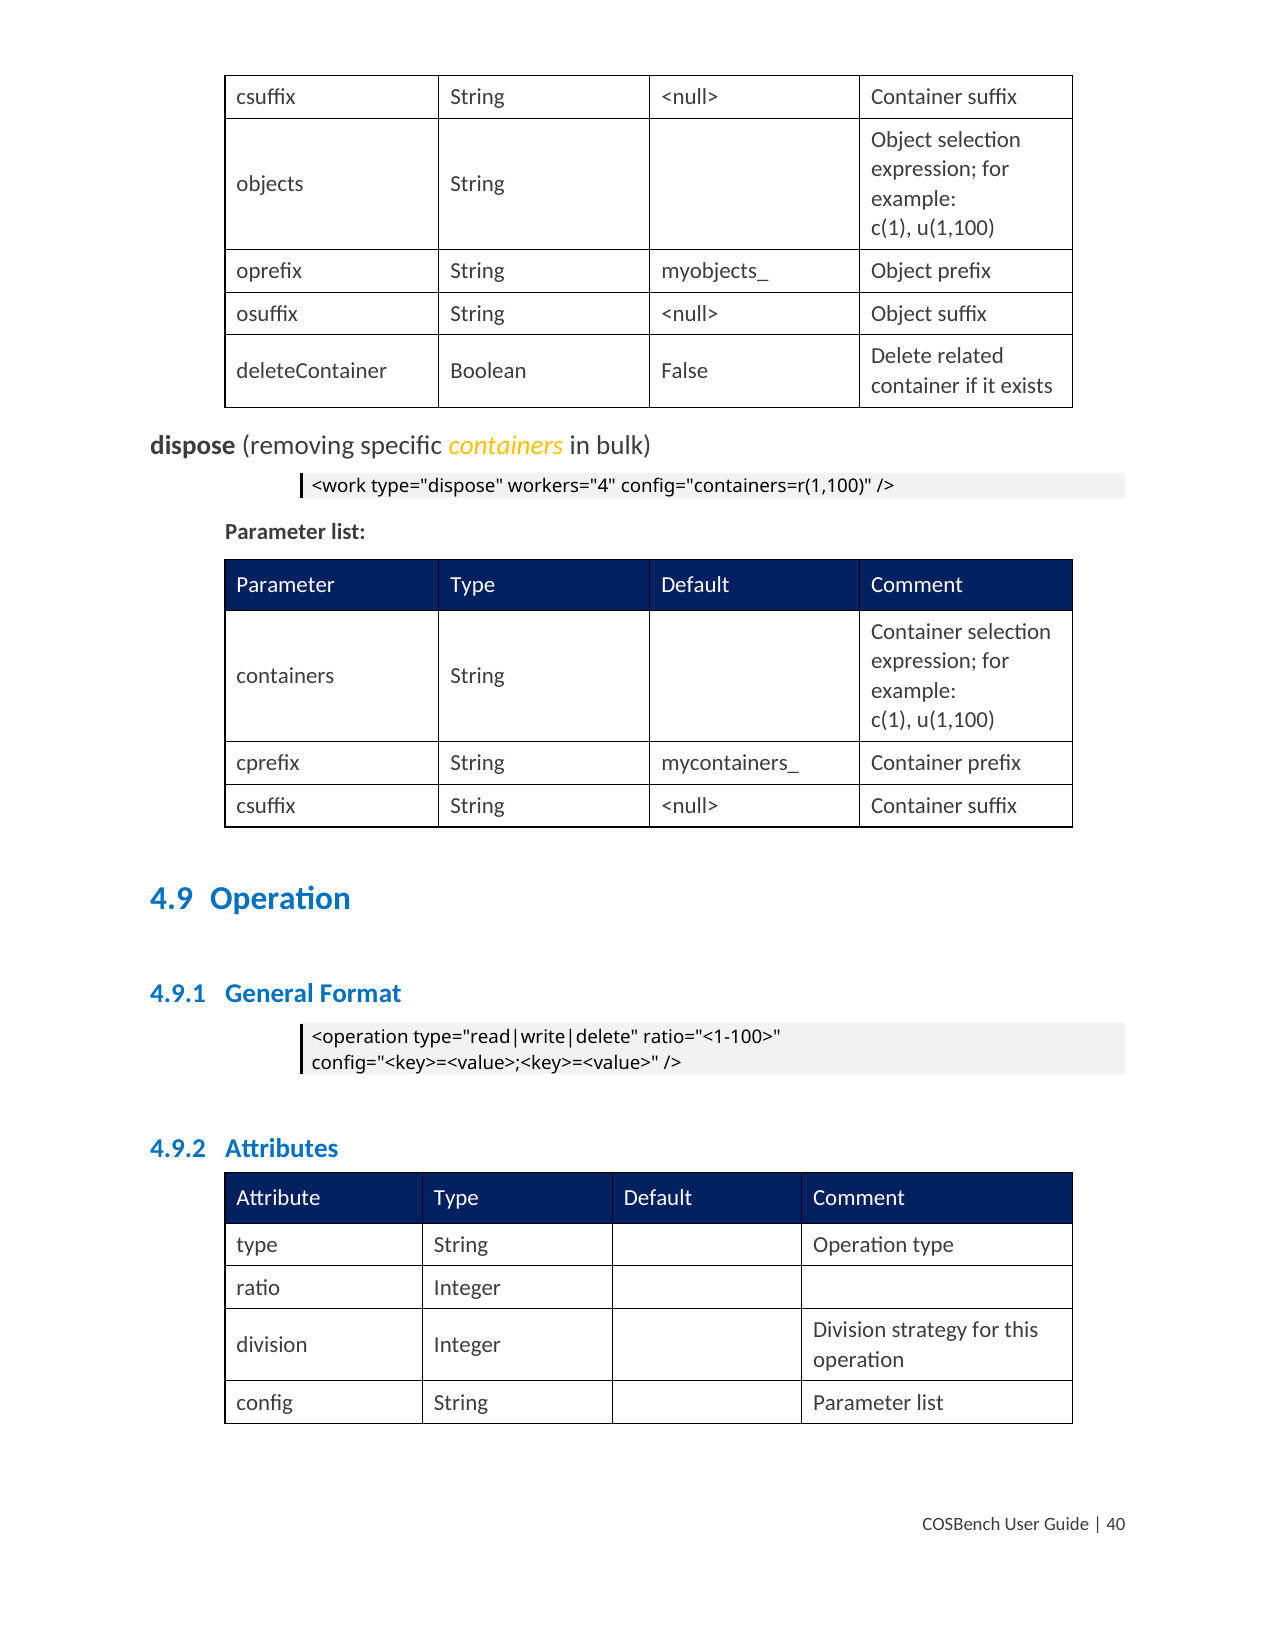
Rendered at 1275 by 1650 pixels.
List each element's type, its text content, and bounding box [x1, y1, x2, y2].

table_cell osuffix [226, 293, 438, 334]
table_cell String [439, 611, 649, 741]
subtitle Operation [150, 877, 1125, 918]
table_cell String [439, 250, 649, 292]
table_cell Container prefix [860, 742, 1072, 783]
subtitle General Format [150, 976, 1125, 1009]
table_cell String [439, 119, 649, 249]
table_cell <null> [650, 76, 859, 118]
table_cell [613, 1381, 801, 1423]
table_cell [613, 1266, 801, 1308]
table_cell Division strategy for this operation [802, 1309, 1072, 1380]
table_cell Delete related container if it exists [860, 335, 1072, 407]
table_cell String [439, 742, 649, 783]
table_cell myobjects_ [650, 250, 859, 292]
table_cell Integer [423, 1309, 612, 1380]
table_header Comment [802, 1173, 1072, 1223]
table_cell oprefix [226, 250, 438, 292]
table_cell csuffix [226, 76, 438, 118]
table_cell ratio [226, 1266, 422, 1308]
table_cell <null> [650, 293, 859, 334]
table_cell type [226, 1224, 422, 1265]
table_header Default [613, 1173, 801, 1223]
table_cell Container selection expression; for example: c(1), u(1,100) [860, 611, 1072, 741]
table_cell Container suffix [860, 785, 1072, 826]
table_header Attribute [226, 1173, 422, 1223]
table_cell csuffix [226, 785, 438, 826]
table_header Type [423, 1173, 612, 1223]
table_cell [650, 611, 859, 741]
table_cell Object prefix [860, 250, 1072, 292]
table_cell <null> [650, 785, 859, 826]
table_header Type [439, 560, 649, 610]
table_cell Boolean [439, 335, 649, 407]
table_cell False [650, 335, 859, 407]
table_cell division [226, 1309, 422, 1380]
table_cell mycontainers_ [650, 742, 859, 783]
table_cell String [423, 1381, 612, 1423]
table_cell String [439, 76, 649, 118]
table_cell String [423, 1224, 612, 1265]
text <work type="dispose" workers="4" config="containers=r(1,100)" /> [303, 473, 1125, 498]
table_header Comment [860, 560, 1072, 610]
subtitle Attributes [150, 1131, 1125, 1164]
table_cell cprefix [226, 742, 438, 783]
table_cell config [226, 1381, 422, 1423]
table_cell [613, 1309, 801, 1380]
table_cell Object selection expression; for example: c(1), u(1,100) [860, 119, 1072, 249]
table_cell [802, 1266, 1072, 1308]
table_cell [650, 119, 859, 249]
table_cell String [439, 785, 649, 826]
text <operation type="read|write|delete" ratio="<1-100>" config="<key>=<value>;<key>=<value>" /> [300, 1023, 1125, 1074]
table_cell Operation type [802, 1224, 1072, 1265]
table_header Default [650, 560, 859, 610]
table_cell deleteContainer [226, 335, 438, 407]
table_cell Integer [423, 1266, 612, 1308]
subtitle dispose (removing specific containers in bulk) [150, 428, 1125, 461]
table_cell Container suffix [860, 76, 1072, 118]
table_cell String [439, 293, 649, 334]
table_cell containers [226, 611, 438, 741]
table_cell Parameter list [802, 1381, 1072, 1423]
text Parameter list: [225, 517, 1125, 545]
table_cell objects [226, 119, 438, 249]
table_cell [613, 1224, 801, 1265]
table_cell Object suffix [860, 293, 1072, 334]
table_header Parameter [226, 560, 438, 610]
